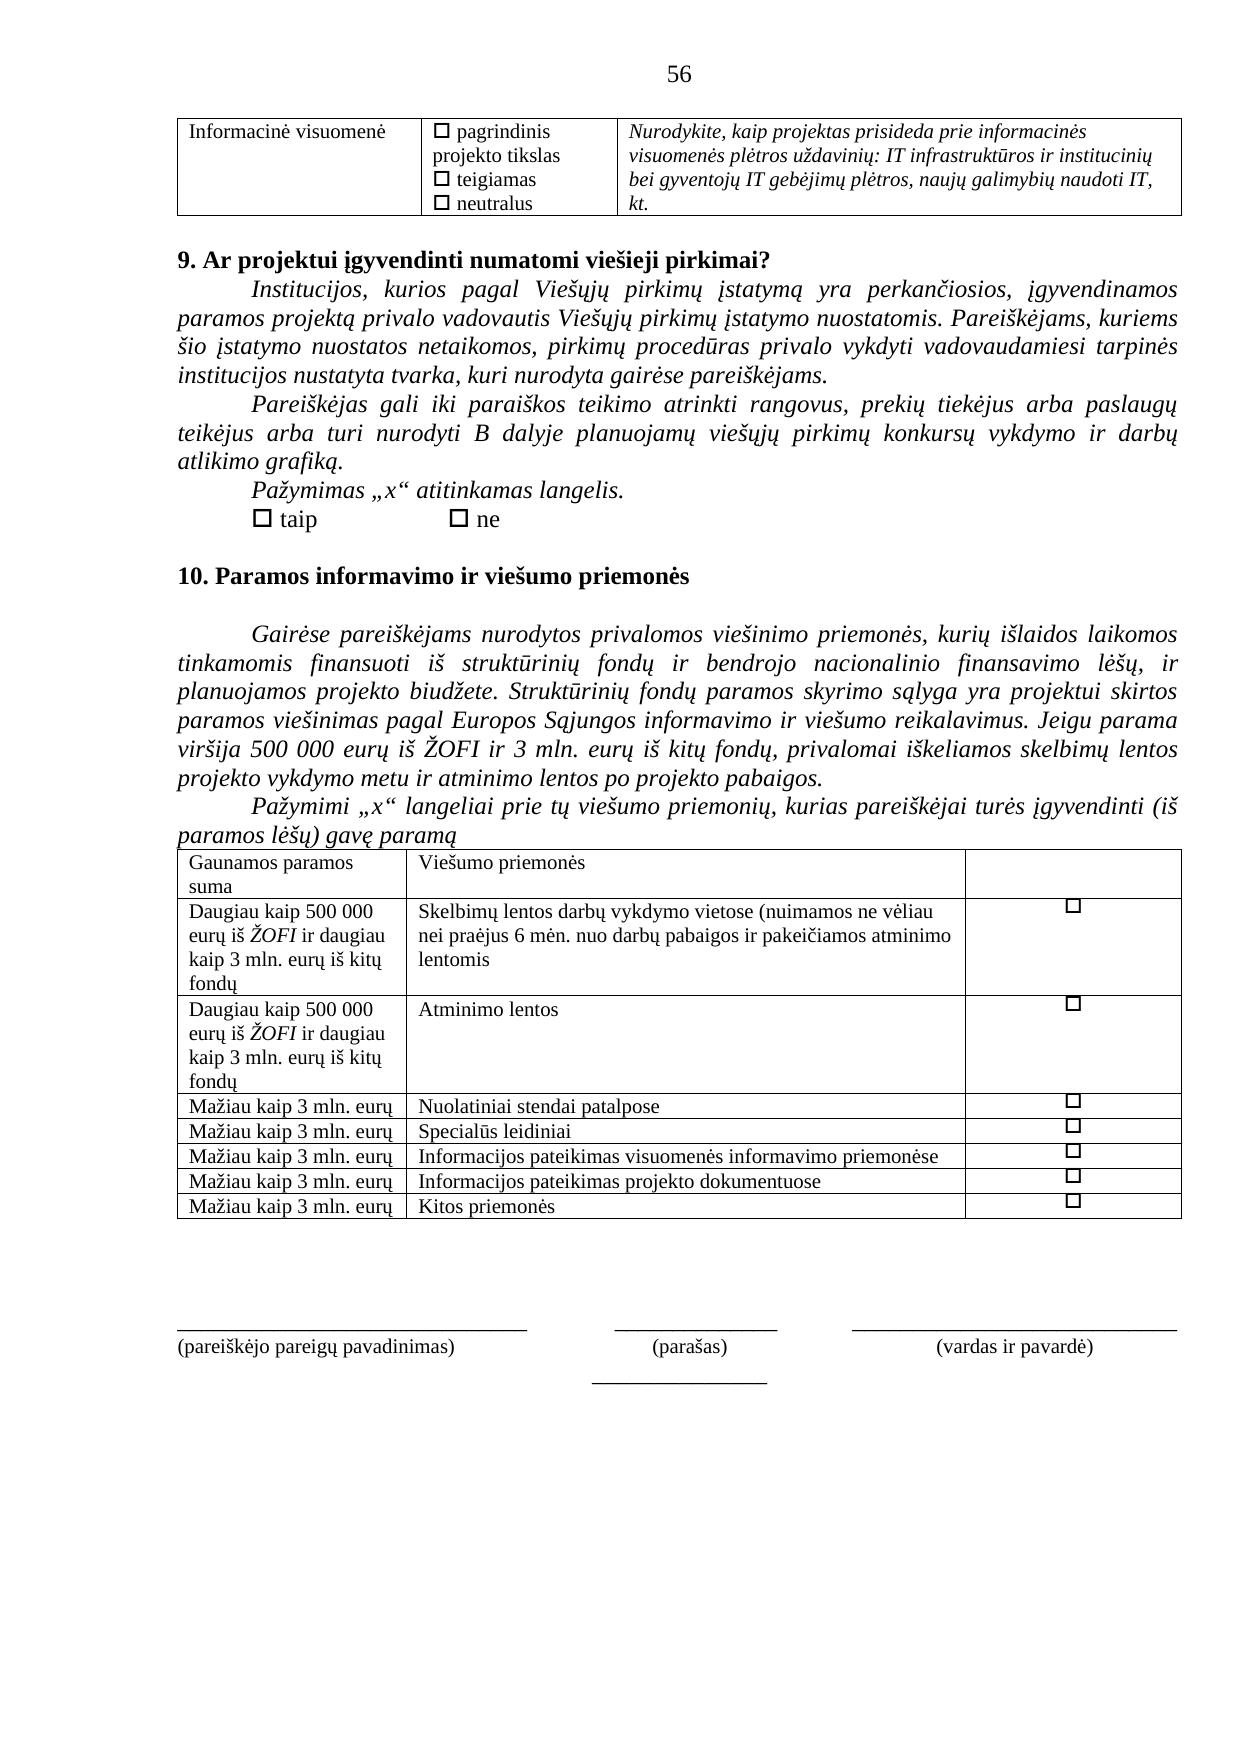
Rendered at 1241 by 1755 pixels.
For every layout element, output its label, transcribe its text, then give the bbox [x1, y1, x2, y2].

table_cell  [966, 1144, 1181, 1168]
table_cell Mažiau kaip 3 mln. eurų [178, 1119, 406, 1143]
table_cell  pagrindinis projekto tikslas  teigiamas  neutralus [422, 119, 617, 215]
table_cell  [966, 1094, 1181, 1118]
table_cell  [966, 1194, 1181, 1218]
text  taip  ne [177, 504, 1181, 533]
table_cell Daugiau kaip 500 000 eurų iš ŽOFI ir daugiau kaip 3 mln. eurų iš kitų fondų [178, 899, 406, 995]
table_cell Mažiau kaip 3 mln. eurų [178, 1169, 406, 1193]
table_cell Specialūs leidiniai [407, 1119, 965, 1143]
text Gairėse pareiškėjams nurodytos privalomos viešinimo priemonės, kurių išlaidos laikomos tinkamomis finansuoti iš struktūrinių fondų ir bendrojo nacionalinio finansavimo lėšų, ir planuojamos projekto biudžete. Struktūrinių fondų paramos skyrimo sąlyga yra projektui skirtos paramos viešinimas pagal Europos Sąjungos informavimo ir viešumo reikalavimus. Jeigu parama viršija 500 000 eurų iš ŽOFI ir 3 mln. eurų iš kitų fondų, privalomai iškeliamos skelbimų lentos projekto vykdymo metu ir atminimo lentos po projekto pabaigos. [177, 619, 1181, 791]
table_cell Informacijos pateikimas visuomenės informavimo priemonėse [407, 1144, 965, 1168]
text 9. Ar projektui įgyvendinti numatomi viešieji pirkimai? [177, 245, 1181, 274]
text (pareiškėjo pareigų pavadinimas) (parašas) (vardas ir pavardė) [177, 1334, 1181, 1358]
text ______________ [177, 1358, 1181, 1387]
table_cell Atminimo lentos [407, 996, 965, 1093]
table_cell Nuolatiniai stendai patalpose [407, 1094, 965, 1118]
text Pažymimi „x“ langeliai prie tų viešumo priemonių, kurias pareiškėjai turės įgyvendinti (iš paramos lėšų) gavę paramą [177, 791, 1181, 849]
table_cell  [966, 996, 1181, 1093]
text Institucijos, kurios pagal Viešųjų pirkimų įstatymą yra perkančiosios, įgyvendinamos paramos projektą privalo vadovautis Viešųjų pirkimų įstatymo nuostatomis. Pareiškėjams, kuriems šio įstatymo nuostatos netaikomos, pirkimų procedūras privalo vykdyti vadovaudamiesi tarpinės institucijos nustatyta tvarka, kuri nurodyta gairėse pareiškėjams. [177, 274, 1181, 389]
table_header [966, 850, 1181, 898]
text 10. Paramos informavimo ir viešumo priemonės [177, 561, 1181, 590]
table_cell Informacinė visuomenė [178, 119, 421, 215]
table_header Viešumo priemonės [407, 850, 965, 898]
table_cell  [966, 1169, 1181, 1193]
table_cell Mažiau kaip 3 mln. eurų [178, 1094, 406, 1118]
table_header Gaunamos paramos suma [178, 850, 406, 898]
table_cell Daugiau kaip 500 000 eurų iš ŽOFI ir daugiau kaip 3 mln. eurų iš kitų fondų [178, 996, 406, 1093]
text Pareiškėjas gali iki paraiškos teikimo atrinkti rangovus, prekių tiekėjus arba paslaugų teikėjus arba turi nurodyti B dalyje planuojamų viešųjų pirkimų konkursų vykdymo ir darbų atlikimo grafiką. [177, 389, 1181, 475]
table_cell Mažiau kaip 3 mln. eurų [178, 1144, 406, 1168]
table_cell Informacijos pateikimas projekto dokumentuose [407, 1169, 965, 1193]
table_cell Mažiau kaip 3 mln. eurų [178, 1194, 406, 1218]
table_cell  [966, 1119, 1181, 1143]
table_cell Kitos priemonės [407, 1194, 965, 1218]
text Pažymimas „x“ atitinkamas langelis. [177, 475, 1181, 504]
table_cell Skelbimų lentos darbų vykdymo vietose (nuimamos ne vėliau nei praėjus 6 mėn. nuo darbų pabaigos ir pakeičiamos atminimo lentomis [407, 899, 965, 995]
table_cell Nurodykite, kaip projektas prisideda prie informacinės visuomenės plėtros uždavinių: IT infrastruktūros ir institucinių bei gyventojų IT gebėjimų plėtros, naujų galimybių naudoti IT, kt. [618, 119, 1181, 215]
table_cell  [966, 899, 1181, 995]
